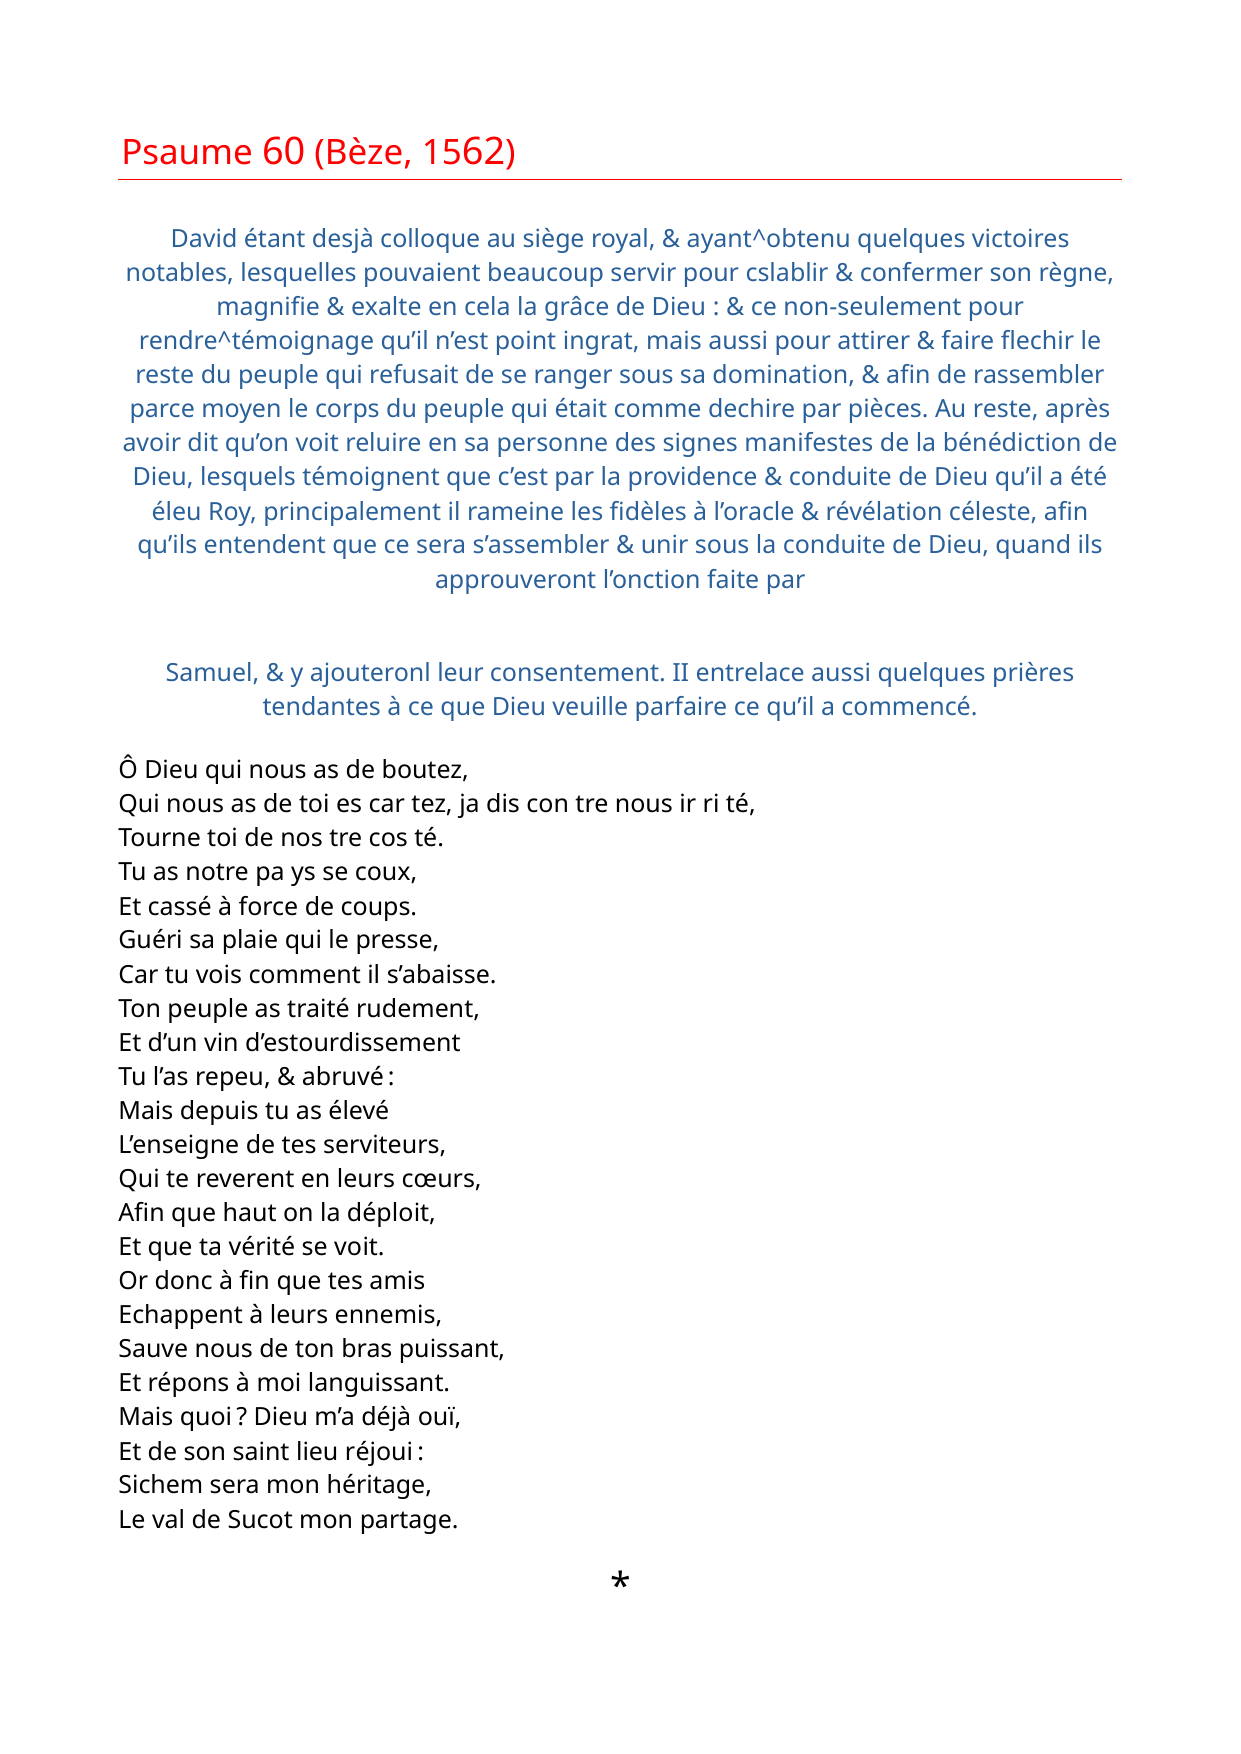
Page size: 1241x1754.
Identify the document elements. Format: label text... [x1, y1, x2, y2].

text Sauve nous de ton bras puissant, [118, 1331, 1122, 1365]
text Tu as notre pa ys se coux, [118, 854, 1122, 888]
text Ton peuple as traité rudement, [118, 990, 1122, 1024]
text David étant desjà colloque au siège royal, & ayant^obtenu quelques victoires notables, lesquelles pouvaient beaucoup servir pour cslablir & confermer son règne, magnifie & exalte en cela la grâce de Dieu : & ce non-seulement pour rendre^témoignage qu’il n’est point ingrat, mais aussi pour attirer & faire flechir le reste du peuple qui refusait de se ranger sous sa domination, & afin de rassembler parce moyen le corps du peuple qui était comme dechire par pièces. Au reste, après avoir dit qu’on voit reluire en sa personne des signes manifestes de la bénédiction de Dieu, lesquels témoignent que c’est par la providence & conduite de Dieu qu’il a été éleu Roy, principalement il rameine les fidèles à l’oracle & révélation céleste, afin qu’ils entendent que ce sera s’assembler & unir sous la conduite de Dieu, quand ils approuveront l’onction faite par [118, 221, 1122, 595]
text Et répons à moi languissant. [118, 1365, 1122, 1399]
text Et d’un vin d’estourdissement [118, 1024, 1122, 1058]
text Et que ta vérité se voit. [118, 1229, 1122, 1263]
text Tourne toi de nos tre cos té. [118, 820, 1122, 854]
text Afin que haut on la déploit, [118, 1195, 1122, 1229]
text Tu l’as repeu, & abruvé : [118, 1058, 1122, 1092]
text Mais quoi ? Dieu m’a déjà ouï, [118, 1399, 1122, 1433]
text Samuel, & y ajouteronl leur consentement. II entrelace aussi quelques prières tendantes à ce que Dieu veuille parfaire ce qu’il a commencé. [118, 654, 1122, 722]
text Et de son saint lieu réjoui : [118, 1433, 1122, 1467]
text Et cassé à force de coups. [118, 888, 1122, 922]
text Car tu vois comment il s’abaisse. [118, 956, 1122, 990]
text Qui te reverent en leurs cœurs, [118, 1161, 1122, 1195]
text Qui nous as de toi es car tez, ja dis con tre nous ir ri té, [118, 786, 1122, 820]
text L’enseigne de tes serviteurs, [118, 1127, 1122, 1161]
text Echappent à leurs ennemis, [118, 1297, 1122, 1331]
text * [118, 1559, 1122, 1610]
text Mais depuis tu as élevé [118, 1092, 1122, 1127]
text Or donc à fin que tes amis [118, 1263, 1122, 1297]
text Ô Dieu qui nous as de boutez, [118, 752, 1122, 786]
text Le val de Sucot mon partage. [118, 1501, 1122, 1535]
text Guéri sa plaie qui le presse, [118, 922, 1122, 956]
text Sichem sera mon héritage, [118, 1467, 1122, 1501]
subtitle Psaume 60 (Bèze, 1562) [118, 121, 1122, 179]
